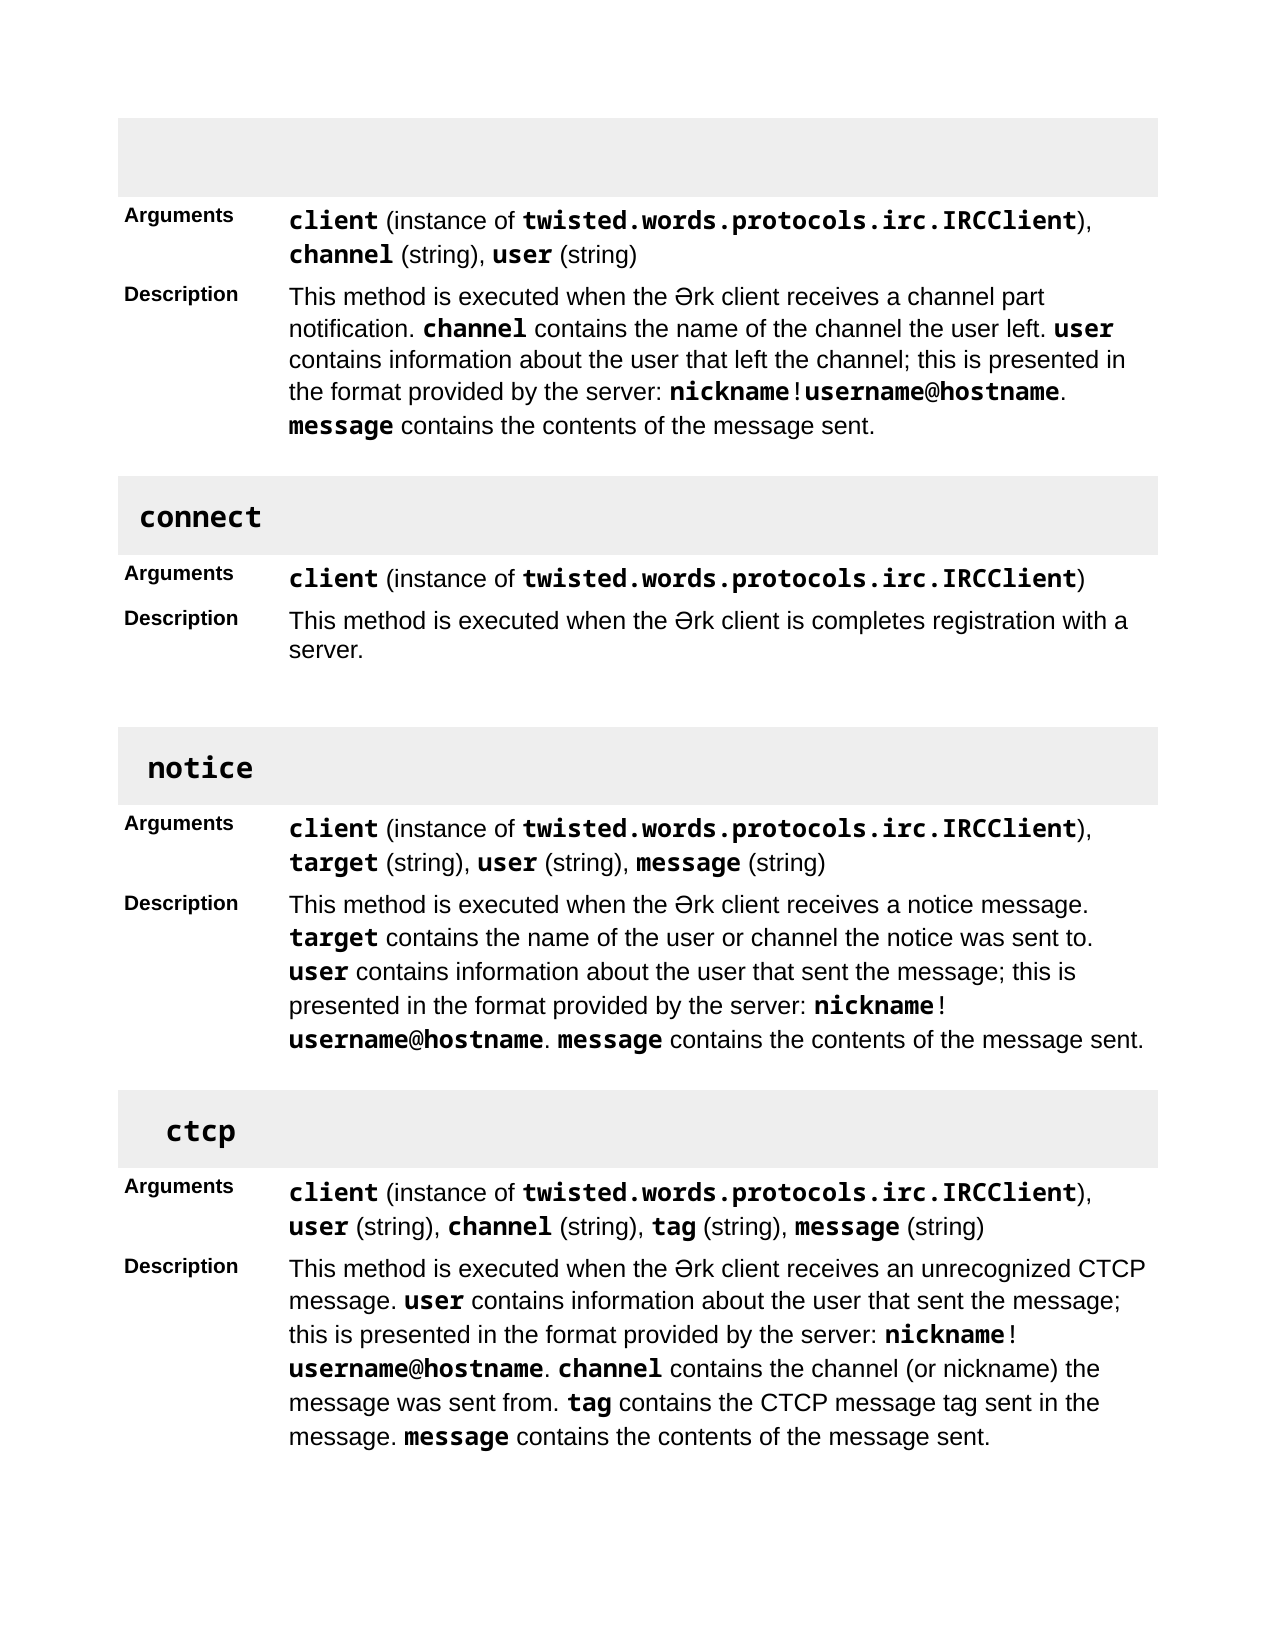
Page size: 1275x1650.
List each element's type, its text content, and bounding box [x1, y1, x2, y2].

table_header connect [118, 476, 283, 555]
table_cell Description [118, 885, 283, 1061]
table_cell Arguments [118, 805, 283, 885]
table_cell Arguments [118, 197, 283, 276]
table_cell Arguments [118, 1169, 283, 1248]
table_cell Description [118, 600, 283, 669]
table_cell This method is executed when the Ərk client receives a notice message. target contains the name of the user or channel the notice was sent to. user contains information about the user that sent the message; this is presented in the format provided by the server: nickname!username@hostname. message contains the contents of the message sent. [283, 885, 1158, 1061]
table_cell client (instance of twisted.words.protocols.irc.IRCClient), channel (string), user (string) [283, 197, 1158, 276]
table_header notice [118, 727, 283, 805]
table_cell This method is executed when the Ərk client is completes registration with a server. [283, 600, 1158, 669]
table_cell Arguments [118, 555, 283, 600]
table_header [283, 118, 1158, 197]
table_cell client (instance of twisted.words.protocols.irc.IRCClient) [283, 555, 1158, 600]
table_header [283, 476, 1158, 555]
table_header [283, 727, 1158, 805]
table_header [118, 118, 283, 197]
table_cell Description [118, 276, 283, 447]
table_cell This method is executed when the Ərk client receives a channel part notification. channel contains the name of the channel the user left. user contains information about the user that left the channel; this is presented in the format provided by the server: nickname!username@hostname. message contains the contents of the message sent. [283, 276, 1158, 447]
table_header ctcp [118, 1090, 283, 1168]
table_cell This method is executed when the Ərk client receives an unrecognized CTCP message. user contains information about the user that sent the message; this is presented in the format provided by the server: nickname!username@hostname. channel contains the channel (or nickname) the message was sent from. tag contains the CTCP message tag sent in the message. message contains the contents of the message sent. [283, 1248, 1158, 1459]
table_cell client (instance of twisted.words.protocols.irc.IRCClient), user (string), channel (string), tag (string), message (string) [283, 1169, 1158, 1248]
table_cell Description [118, 1248, 283, 1459]
table_header [283, 1090, 1158, 1168]
table_cell client (instance of twisted.words.protocols.irc.IRCClient), target (string), user (string), message (string) [283, 805, 1158, 885]
